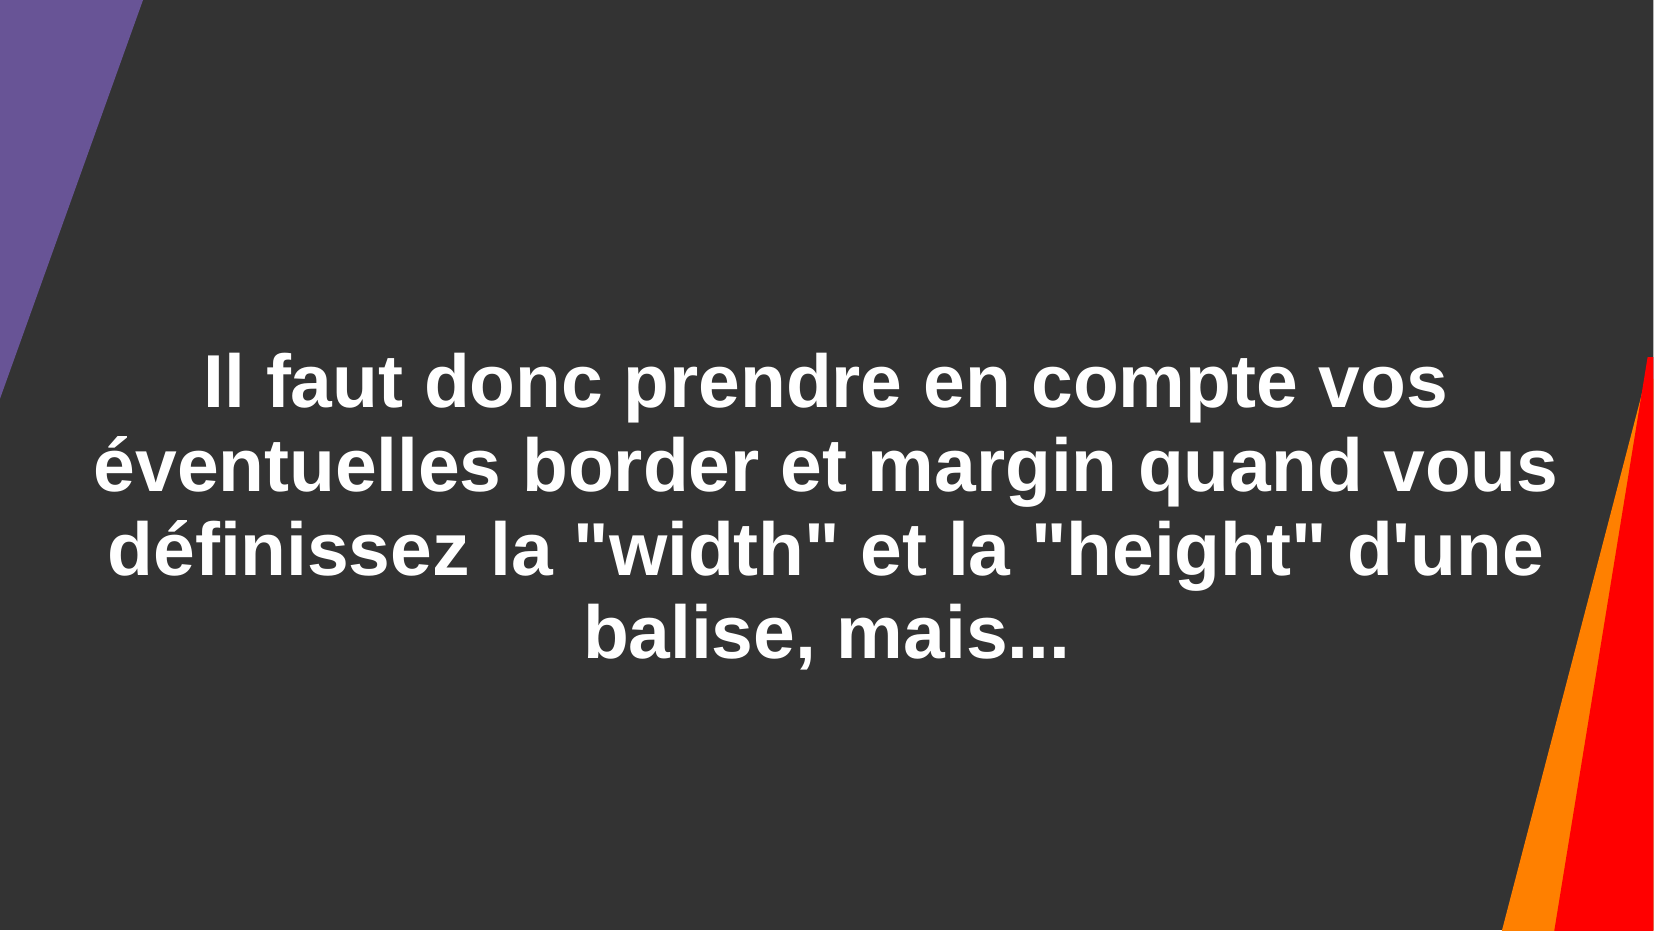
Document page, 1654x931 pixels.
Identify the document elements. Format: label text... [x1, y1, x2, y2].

text_box [0, 0, 144, 399]
title Il faut donc prendre en compte vos éventuelles border et margin quand vous définissez la "width" et la "height" d'une balise, mais... [31, 339, 1622, 676]
text_box [1501, 356, 1654, 931]
